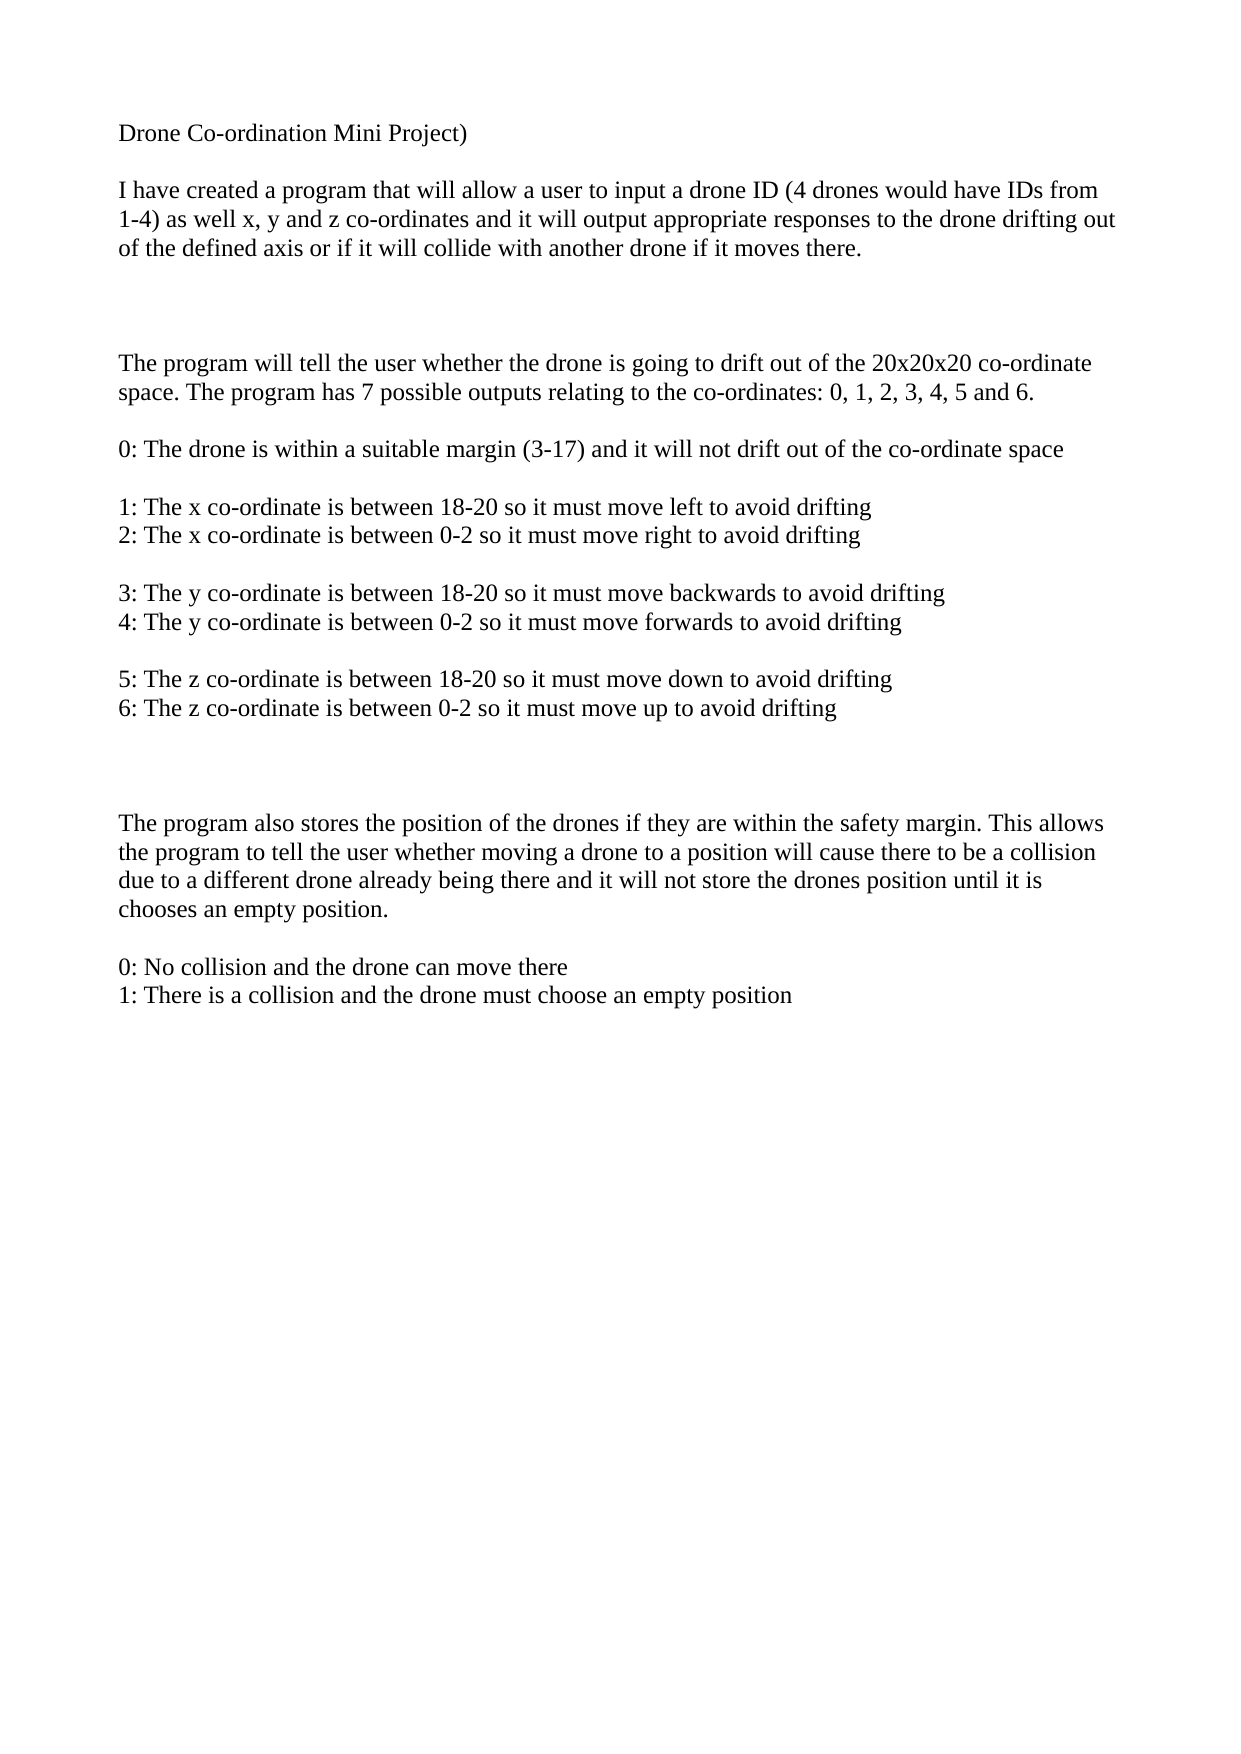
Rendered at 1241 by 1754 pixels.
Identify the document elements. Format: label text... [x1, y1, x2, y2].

text 1: The x co-ordinate is between 18-20 so it must move left to avoid drifting [118, 492, 1122, 521]
text 1: There is a collision and the drone must choose an empty position [118, 981, 1122, 1009]
text The program will tell the user whether the drone is going to drift out of the 20x20x20 co-ordinate space. The program has 7 possible outputs relating to the co-ordinates: 0, 1, 2, 3, 4, 5 and 6. [118, 348, 1122, 406]
text 0: The drone is within a suitable margin (3-17) and it will not drift out of the co-ordinate space [118, 434, 1122, 463]
text 5: The z co-ordinate is between 18-20 so it must move down to avoid drifting [118, 664, 1122, 693]
text 4: The y co-ordinate is between 0-2 so it must move forwards to avoid drifting [118, 607, 1122, 636]
text 2: The x co-ordinate is between 0-2 so it must move right to avoid drifting [118, 521, 1122, 549]
text Drone Co-ordination Mini Project) [118, 118, 1122, 147]
text I have created a program that will allow a user to input a drone ID (4 drones would have IDs from 1-4) as well x, y and z co-ordinates and it will output appropriate responses to the drone drifting out of the defined axis or if it will collide with another drone if it moves there. [118, 176, 1122, 262]
text The program also stores the position of the drones if they are within the safety margin. This allows the program to tell the user whether moving a drone to a position will cause there to be a collision due to a different drone already being there and it will not store the drones position until it is chooses an empty position. [118, 808, 1122, 923]
text 6: The z co-ordinate is between 0-2 so it must move up to avoid drifting [118, 693, 1122, 722]
text 3: The y co-ordinate is between 18-20 so it must move backwards to avoid drifting [118, 578, 1122, 607]
text 0: No collision and the drone can move there [118, 952, 1122, 981]
